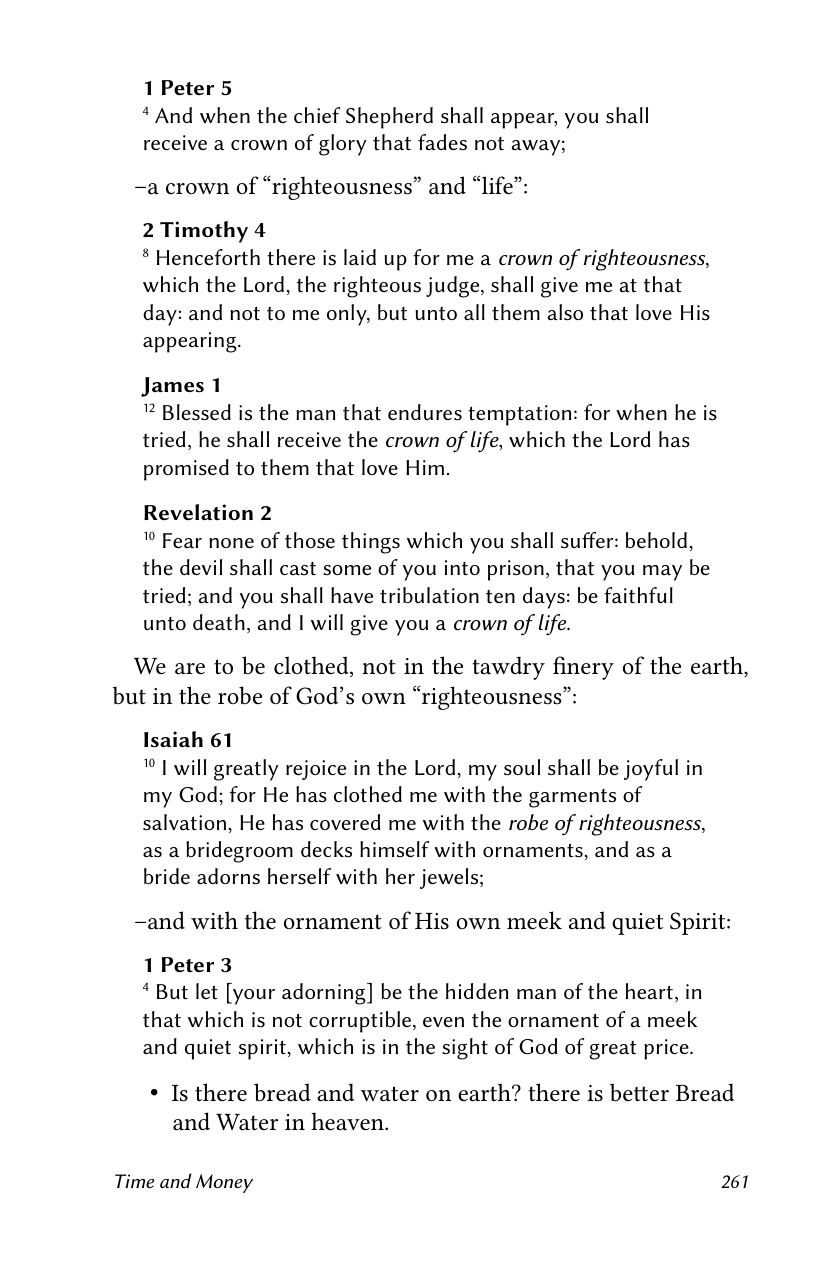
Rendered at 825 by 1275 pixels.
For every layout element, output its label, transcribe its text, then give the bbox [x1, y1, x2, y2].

text James 1 [142, 372, 750, 398]
text Isaiah 61 [142, 727, 750, 753]
text –a crown of “righteousness” and “life”: [112, 172, 750, 201]
text 2 Timothy 4 [142, 217, 750, 243]
text 1 Peter 5 [142, 75, 750, 101]
text 10 I will greatly rejoice in the Lord, my soul shall be joyful in my God; for He has clothed me with the garments of salvation, He has covered me with the robe of righteousness, as a bridegroom decks himself with ornaments, and as a bride adorns herself with her jewels; [142, 755, 720, 890]
text 4 And when the chief Shepherd shall appear, you shall receive a crown of glory that fades not away; [142, 103, 720, 156]
text We are to be clothed, not in the tawdry finery of the earth, but in the robe of God’s own “righteousness”: [112, 652, 750, 711]
text 10 Fear none of those things which you shall suffer: behold, the devil shall cast some of you into prison, that you may be tried; and you shall have tribulation ten days: be faithful unto death, and I will give you a crown of life. [142, 528, 720, 636]
text 8 Henceforth there is laid up for me a crown of righteousness, which the Lord, the righteous judge, shall give me at that day: and not to me only, but unto all them also that love His appearing. [142, 245, 720, 353]
text 12 Blessed is the man that endures temptation: for when he is tried, he shall receive the crown of life, which the Lord has promised to them that love Him. [142, 400, 720, 481]
list Is there bread and water on earth? there is better Bread and Water in heaven. [150, 1079, 750, 1136]
text Revelation 2 [142, 500, 750, 526]
text 1 Peter 3 [142, 952, 750, 978]
text –and with the ornament of His own meek and quiet Spirit: [112, 907, 750, 935]
text 4 But let [your adorning] be the hidden man of the heart, in that which is not corruptible, even the ornament of a meek and quiet spirit, which is in the sight of God of great price. [142, 979, 720, 1060]
